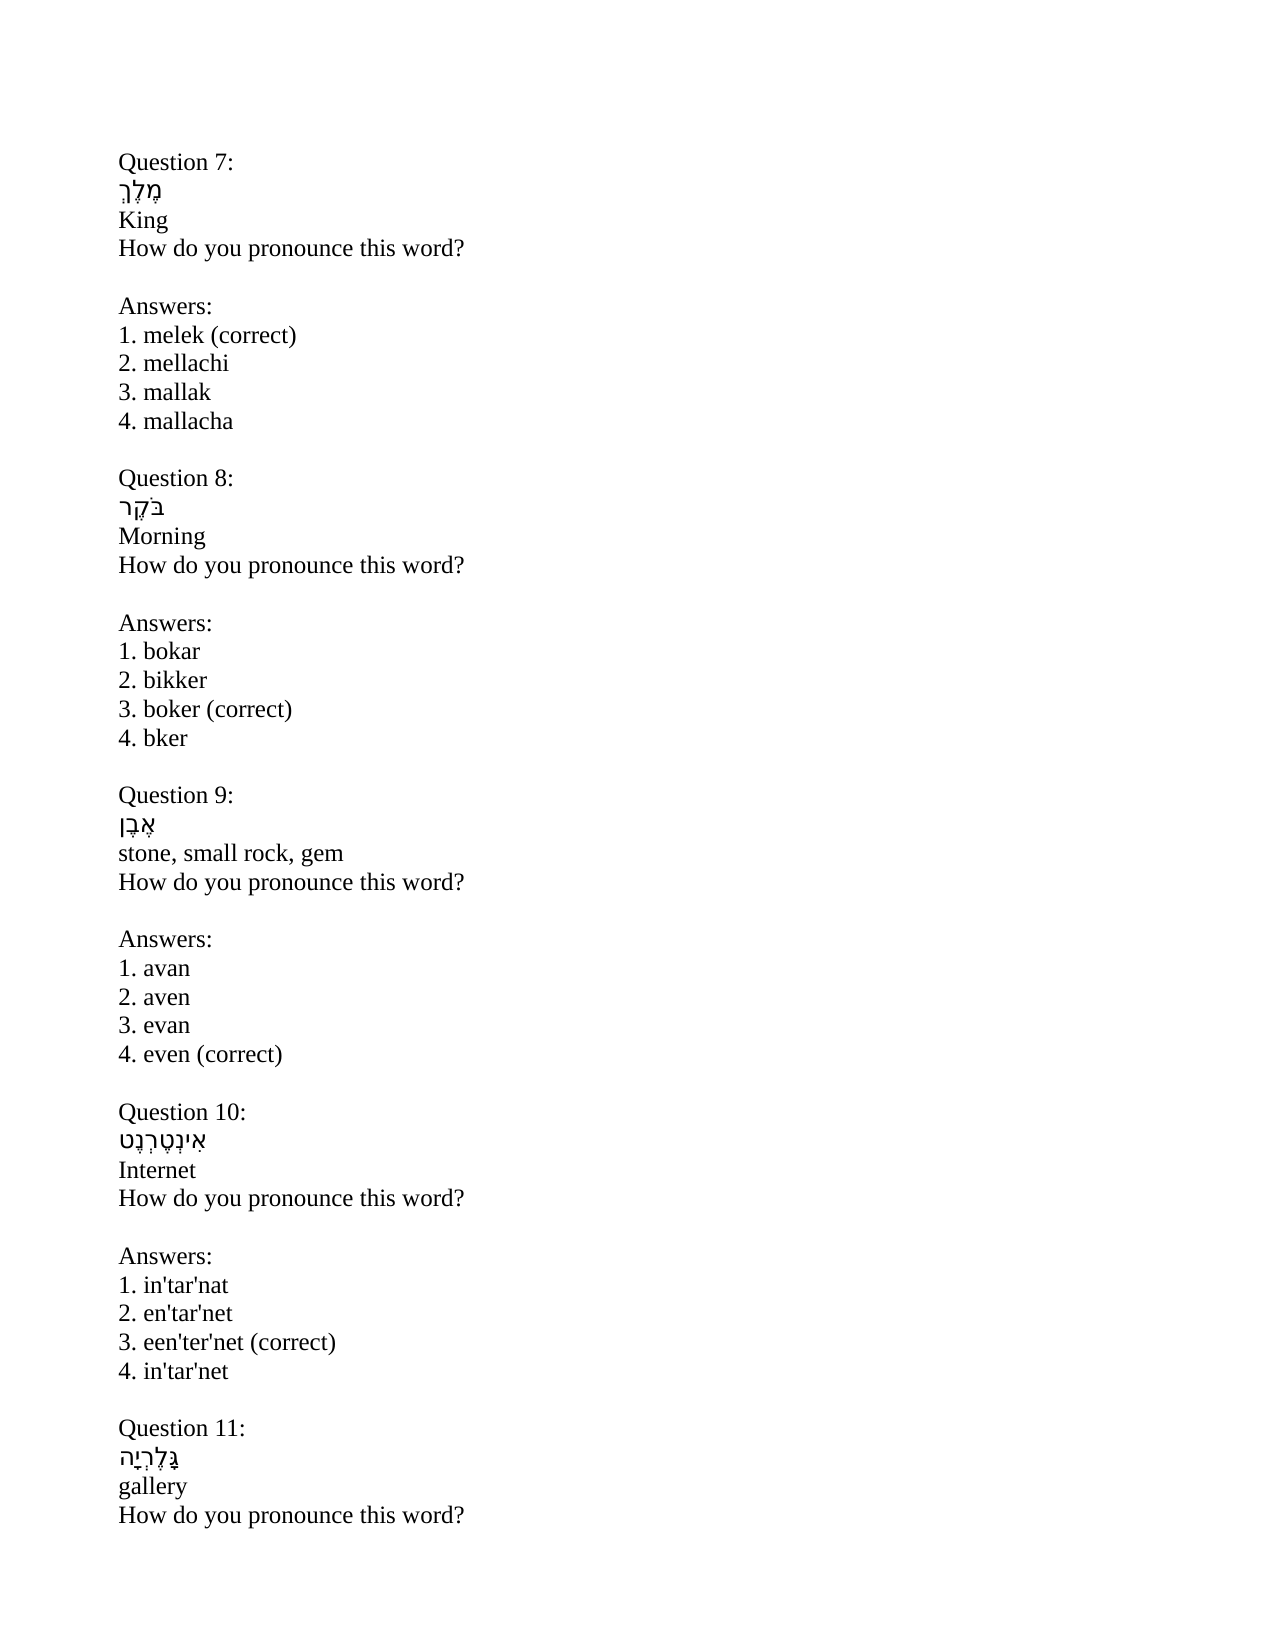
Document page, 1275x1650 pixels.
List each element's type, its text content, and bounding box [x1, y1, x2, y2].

text Question 9: [118, 780, 1157, 809]
text gallery [118, 1471, 1157, 1500]
text 1. bokar [118, 636, 1157, 665]
text 4. even (correct) [118, 1039, 1157, 1068]
text 3. evan [118, 1011, 1157, 1039]
text Answers: [118, 924, 1157, 953]
text Question 11: [118, 1413, 1157, 1442]
text 1. in'tar'nat [118, 1270, 1157, 1298]
text אִינְטֶרְנֶט [118, 1126, 1157, 1155]
text 4. bker [118, 723, 1157, 751]
text 4. in'tar'net [118, 1356, 1157, 1385]
text Answers: [118, 1241, 1157, 1270]
text 1. melek (correct) [118, 320, 1157, 348]
text אֶבֶן [118, 809, 1157, 838]
text How do you pronounce this word? [118, 1183, 1157, 1212]
text מֶלֶךְ [118, 176, 1157, 205]
text How do you pronounce this word? [118, 867, 1157, 896]
text 1. avan [118, 953, 1157, 982]
text Internet [118, 1155, 1157, 1183]
text Answers: [118, 291, 1157, 320]
text How do you pronounce this word? [118, 1500, 1157, 1529]
text 3. boker (correct) [118, 694, 1157, 723]
text 2. mellachi [118, 348, 1157, 377]
text 2. aven [118, 982, 1157, 1011]
text stone, small rock, gem [118, 838, 1157, 867]
text 2. bikker [118, 665, 1157, 694]
text How do you pronounce this word? [118, 550, 1157, 579]
text Question 10: [118, 1097, 1157, 1126]
text How do you pronounce this word? [118, 233, 1157, 262]
text Question 8: [118, 463, 1157, 492]
text גָּלֶרְיָה [118, 1442, 1157, 1471]
text 3. een'ter'net (correct) [118, 1327, 1157, 1356]
text Question 7: [118, 147, 1157, 176]
text King [118, 205, 1157, 233]
text Morning [118, 521, 1157, 550]
text 2. en'tar'net [118, 1298, 1157, 1327]
text 4. mallacha [118, 406, 1157, 435]
text 3. mallak [118, 377, 1157, 406]
text בֹּקֶר [118, 492, 1157, 521]
text Answers: [118, 608, 1157, 636]
